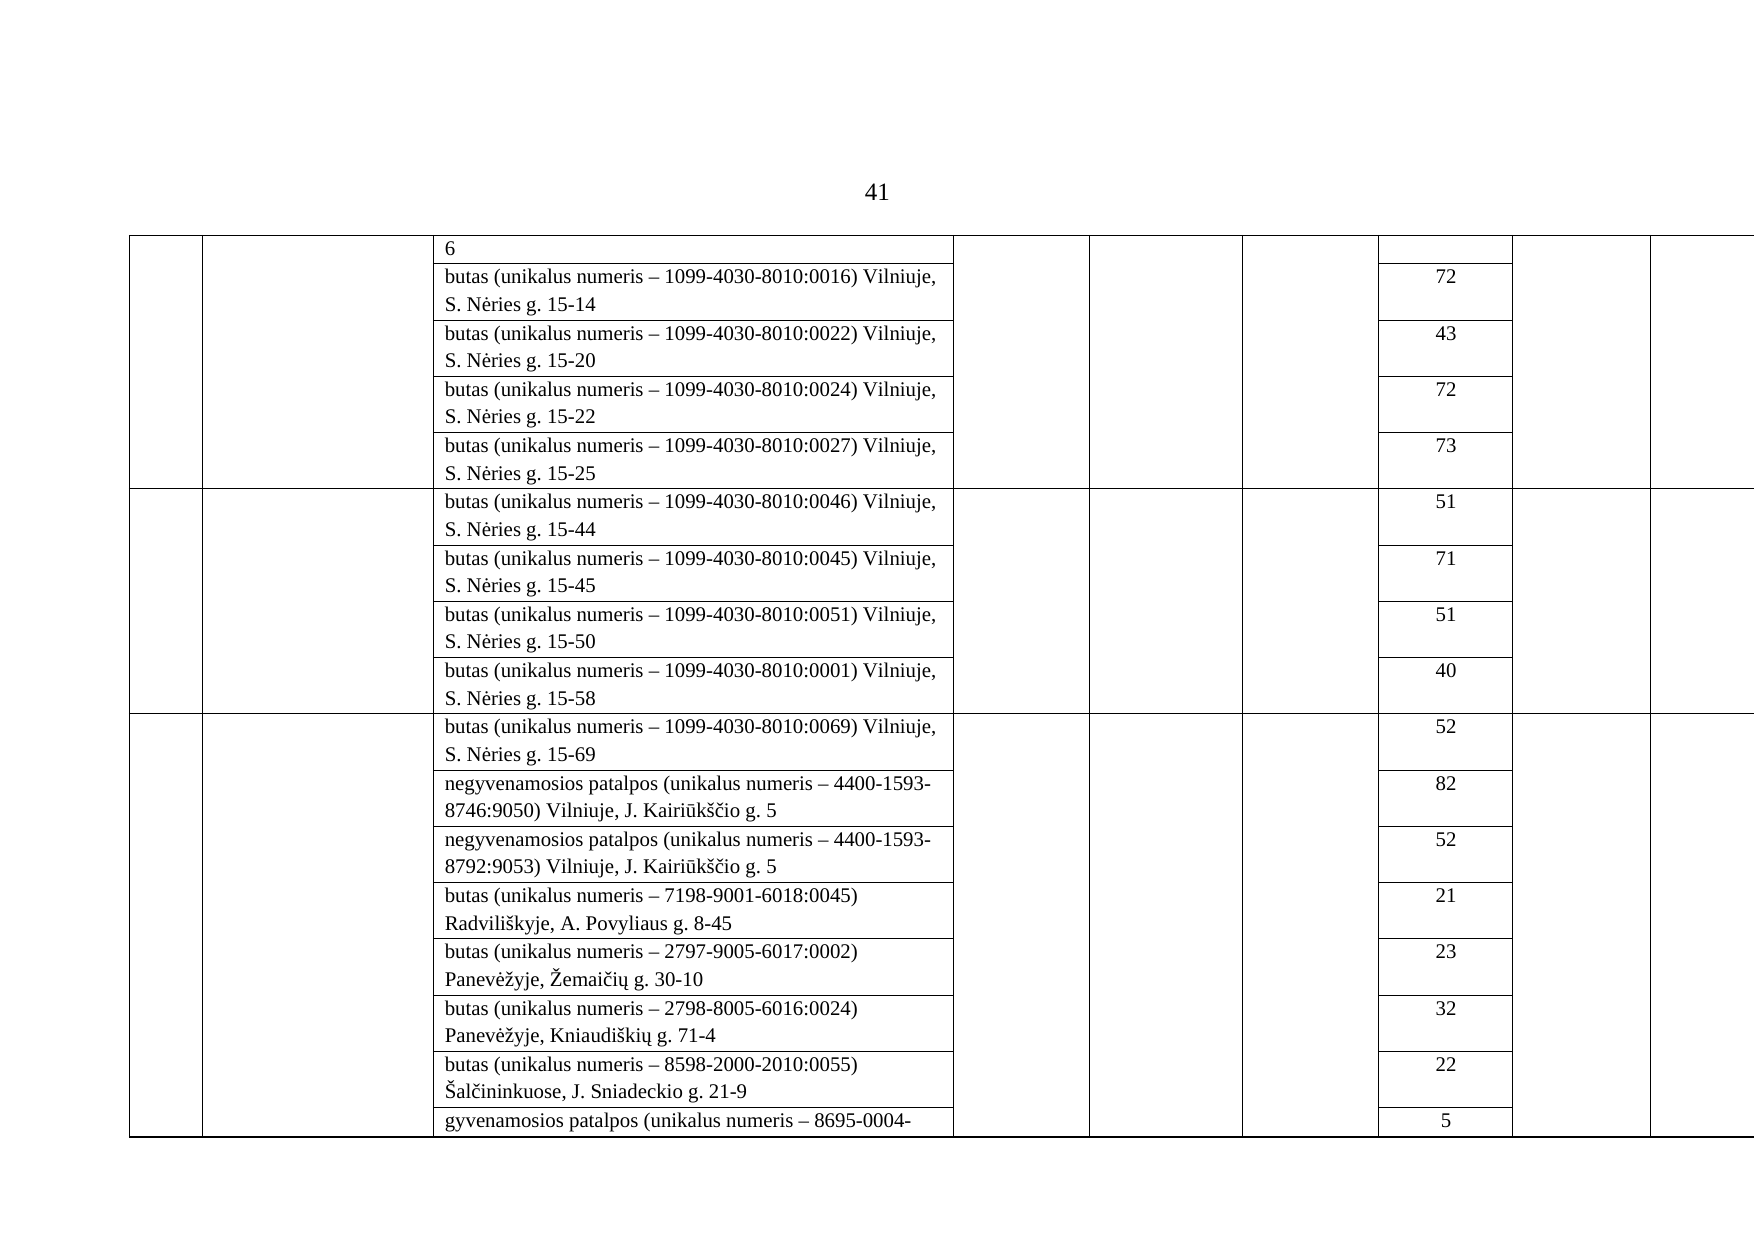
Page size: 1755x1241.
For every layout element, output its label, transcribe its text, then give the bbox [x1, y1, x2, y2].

table_cell 82 [1379, 771, 1512, 826]
table_cell negyvenamosios patalpos (unikalus numeris – 4400-1593-8792:9053) Vilniuje, J. Kairiūkščio g. 5 [434, 827, 953, 882]
table_cell butas (unikalus numeris – 1099-4030-8010:0022) Vilniuje, S. Nėries g. 15-20 [434, 321, 953, 376]
table_cell [1513, 236, 1650, 488]
table_cell 40 [1379, 658, 1512, 713]
table_cell butas (unikalus numeris – 2798-8005-6016:0024) Panevėžyje, Kniaudiškių g. 71-4 [434, 996, 953, 1051]
table_cell [954, 236, 1089, 488]
table_cell [1243, 489, 1378, 713]
table_cell 5 [1379, 1108, 1512, 1136]
table_cell butas (unikalus numeris – 1099-4030-8010:0024) Vilniuje, S. Nėries g. 15-22 [434, 377, 953, 432]
table_cell [1513, 714, 1650, 1136]
table_cell butas (unikalus numeris – 1099-4030-8010:0045) Vilniuje, S. Nėries g. 15-45 [434, 546, 953, 601]
table_cell [130, 714, 202, 1136]
table_cell [1243, 236, 1378, 488]
table_cell 23 [1379, 939, 1512, 994]
table_cell 52 [1379, 827, 1512, 882]
table_cell 6 [434, 236, 953, 263]
table_cell [203, 236, 433, 488]
table_cell 73 [1379, 433, 1512, 488]
table_cell 32 [1379, 996, 1512, 1051]
table_cell [954, 489, 1089, 713]
table_cell butas (unikalus numeris – 1099-4030-8010:0046) Vilniuje, S. Nėries g. 15-44 [434, 489, 953, 544]
table_cell 52 [1379, 714, 1512, 769]
table_cell [954, 714, 1089, 1136]
table_cell 71 [1379, 546, 1512, 601]
table_cell butas (unikalus numeris – 1099-4030-8010:0016) Vilniuje, S. Nėries g. 15-14 [434, 264, 953, 319]
table_cell butas (unikalus numeris – 1099-4030-8010:0027) Vilniuje, S. Nėries g. 15-25 [434, 433, 953, 488]
table_cell [203, 714, 433, 1136]
table_cell [1651, 714, 1754, 1136]
table_cell [1090, 489, 1242, 713]
table_cell butas (unikalus numeris – 1099-4030-8010:0001) Vilniuje, S. Nėries g. 15-58 [434, 658, 953, 713]
table_cell 21 [1379, 883, 1512, 938]
table_cell [203, 489, 433, 713]
table_cell 72 [1379, 264, 1512, 319]
table_cell 51 [1379, 489, 1512, 544]
table_cell 72 [1379, 377, 1512, 432]
table_cell 51 [1379, 602, 1512, 657]
table_cell [1651, 489, 1754, 713]
table_cell 22 [1379, 1052, 1512, 1107]
table_cell [1651, 236, 1754, 488]
table_cell 43 [1379, 321, 1512, 376]
table_cell butas (unikalus numeris – 1099-4030-8010:0069) Vilniuje, S. Nėries g. 15-69 [434, 714, 953, 769]
table_cell butas (unikalus numeris – 7198-9001-6018:0045) Radviliškyje, A. Povyliaus g. 8-45 [434, 883, 953, 938]
table_cell butas (unikalus numeris – 1099-4030-8010:0051) Vilniuje, S. Nėries g. 15-50 [434, 602, 953, 657]
table_cell [1090, 236, 1242, 488]
table_cell [1090, 714, 1242, 1136]
table_cell [130, 236, 202, 488]
table_cell [130, 489, 202, 713]
table_cell gyvenamosios patalpos (unikalus numeris – 8695-0004- [434, 1108, 953, 1136]
table_cell negyvenamosios patalpos (unikalus numeris – 4400-1593-8746:9050) Vilniuje, J. Kairiūkščio g. 5 [434, 771, 953, 826]
table_cell butas (unikalus numeris – 8598-2000-2010:0055) Šalčininkuose, J. Sniadeckio g. 21-9 [434, 1052, 953, 1107]
table_cell [1243, 714, 1378, 1136]
table_cell [1513, 489, 1650, 713]
table_cell [1379, 236, 1512, 263]
table_cell butas (unikalus numeris – 2797-9005-6017:0002) Panevėžyje, Žemaičių g. 30-10 [434, 939, 953, 994]
